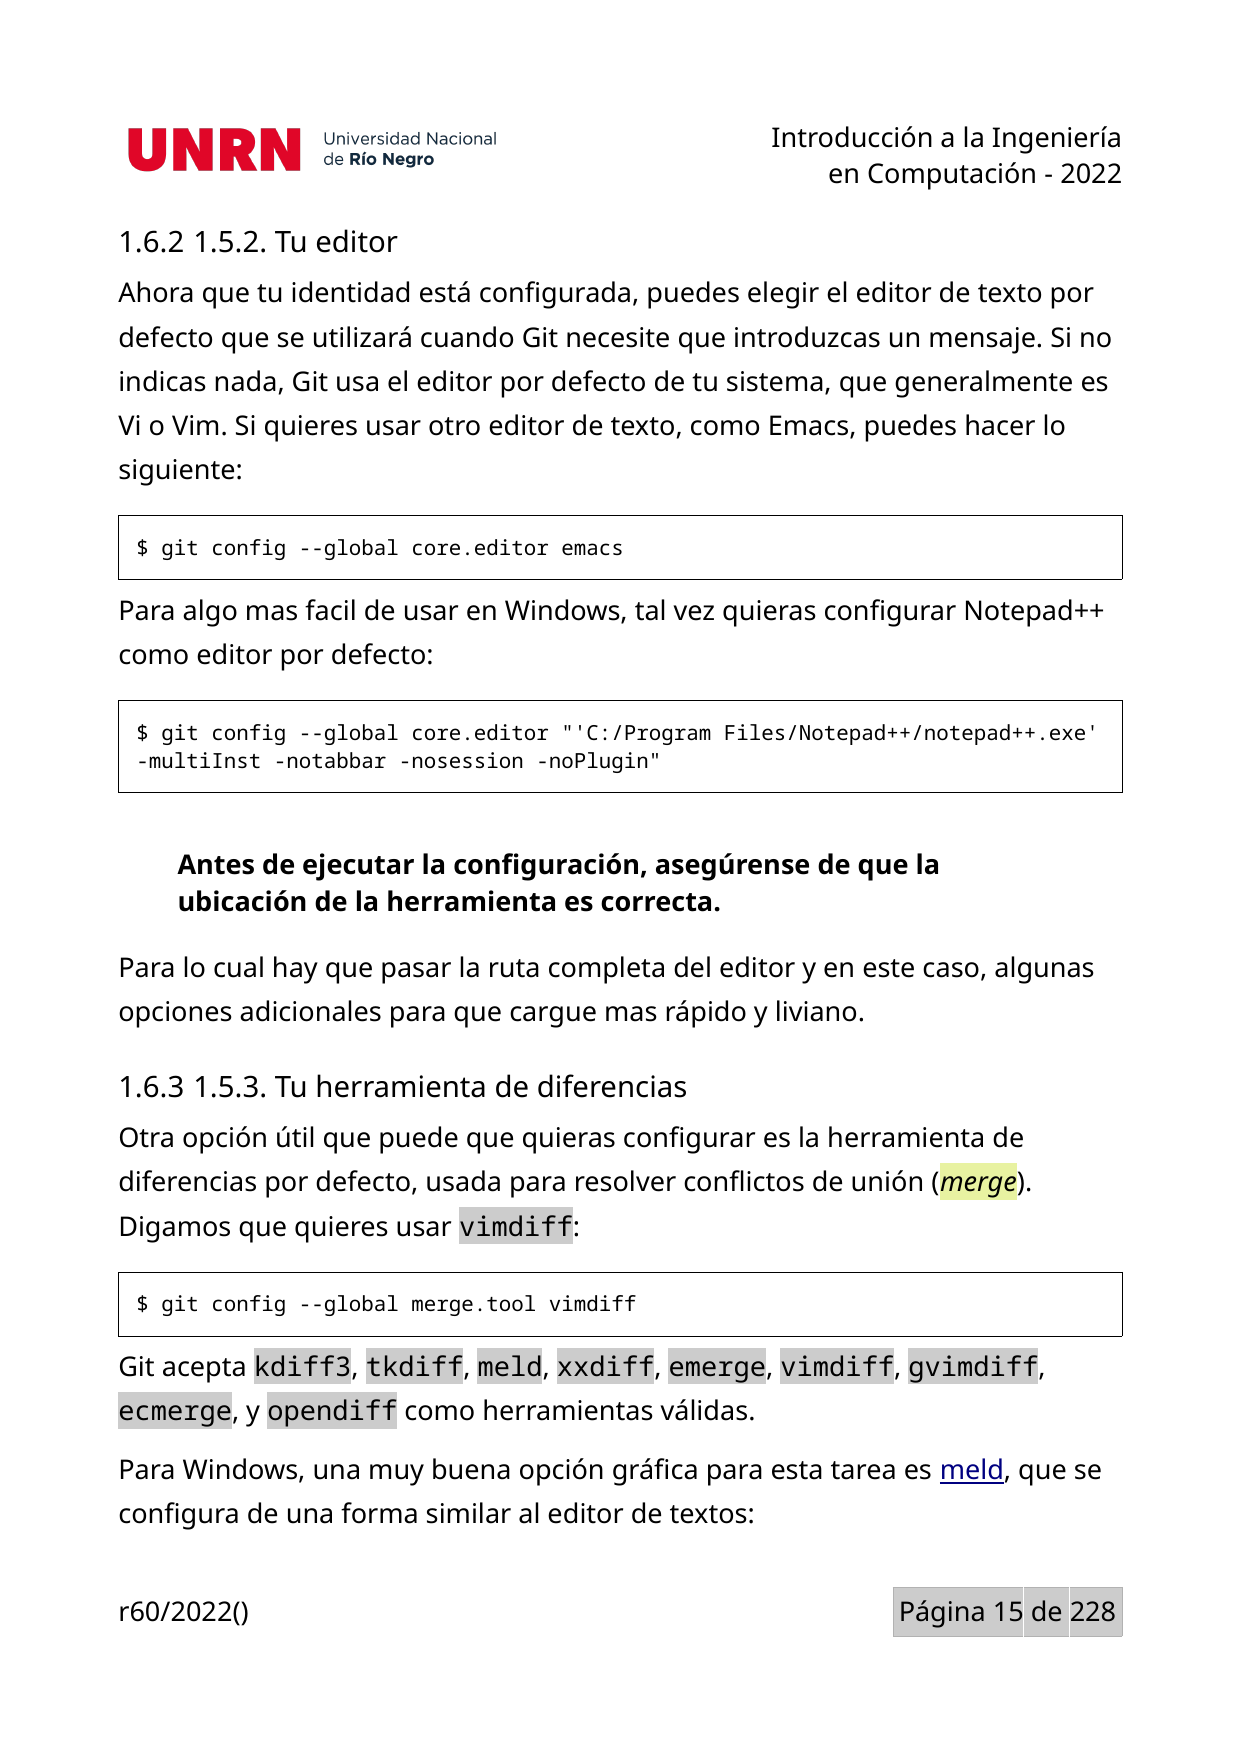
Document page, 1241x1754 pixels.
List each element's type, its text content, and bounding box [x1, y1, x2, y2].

text $ git config --global core.editor emacs [119, 516, 1122, 579]
text Ahora que tu identidad está configurada, puedes elegir el editor de texto por defecto que se utilizará cuando Git necesite que introduzcas un mensaje. Si no indicas nada, Git usa el editor por defecto de tu sistema, que generalmente es Vi o Vim. Si quieres usar otro editor de texto, como Emacs, puedes hacer lo siguiente: [118, 274, 1122, 487]
text Git acepta kdiff3, tkdiff, meld, xxdiff, emerge, vimdiff, gvimdiff, ecmerge, y opendiff como herramientas válidas. [118, 1348, 1122, 1429]
text Para Windows, una muy buena opción gráfica para esta tarea es meld, que se configura de una forma similar al editor de textos: [118, 1451, 1122, 1532]
picture [118, 118, 505, 180]
text $ git config --global merge.tool vimdiff [119, 1273, 1122, 1336]
subtitle 1.5.2. Tu editor [118, 221, 1122, 261]
text Para lo cual hay que pasar la ruta completa del editor y en este caso, algunas opciones adicionales para que cargue mas rápido y liviano. [118, 949, 1122, 1030]
text Otra opción útil que puede que quieras configurar es la herramienta de diferencias por defecto, usada para resolver conflictos de unión (merge). Digamos que quieres usar vimdiff: [118, 1119, 1122, 1244]
text Para algo mas facil de usar en Windows, tal vez quieras configurar Notepad++ como editor por defecto: [118, 591, 1122, 672]
subtitle 1.5.3. Tu herramienta de diferencias [118, 1066, 1122, 1106]
text $ git config --global core.editor "'C:/Program Files/Notepad++/notepad++.exe' -multiInst -notabbar -nosession -noPlugin" [119, 701, 1122, 792]
text Antes de ejecutar la configuración, asegúrense de que la ubicación de la herramienta es correcta. [177, 846, 1063, 919]
